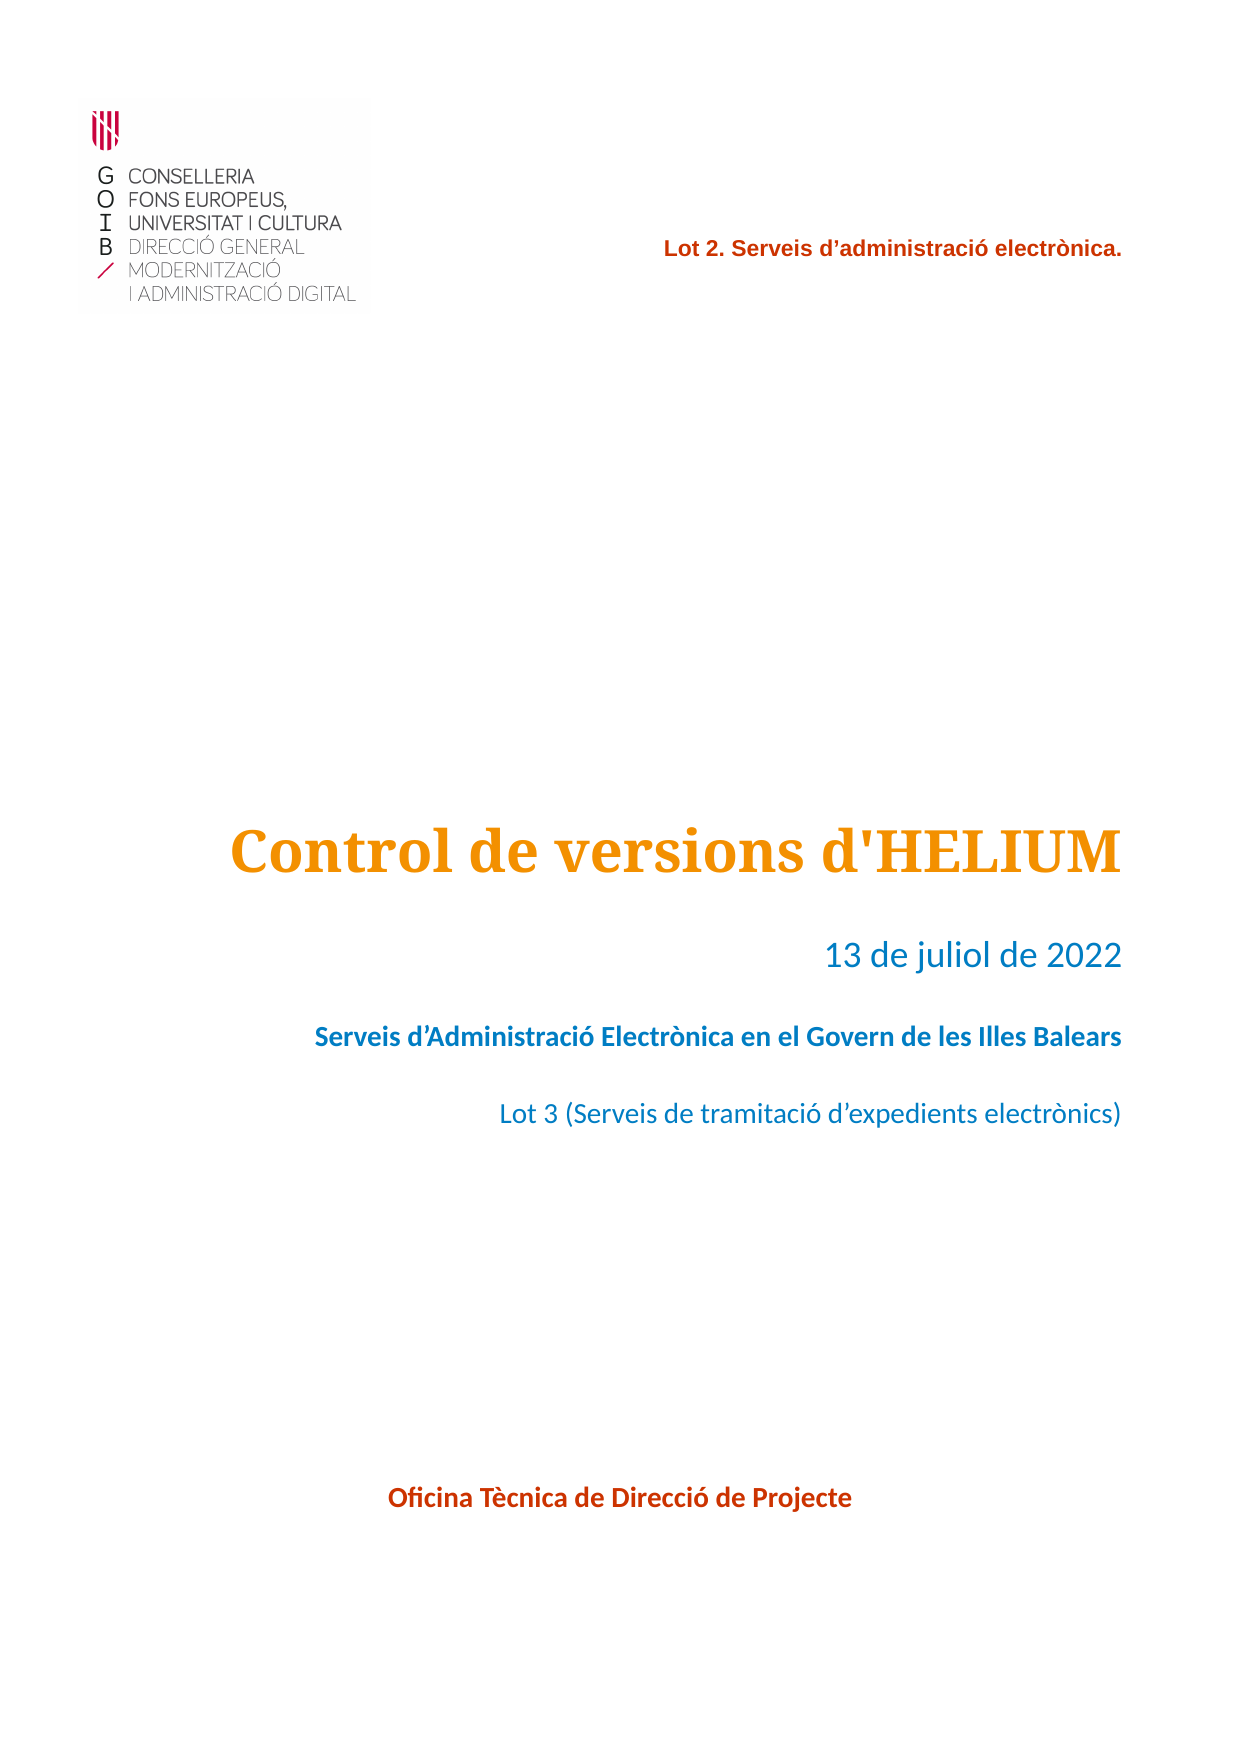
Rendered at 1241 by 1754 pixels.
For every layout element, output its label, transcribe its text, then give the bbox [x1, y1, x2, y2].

text Lot 2. Serveis d’administració electrònica. [371, 232, 1122, 263]
text Serveis d’Administració Electrònica en el Govern de les Illes Balears [118, 1018, 1122, 1053]
text Oficina Tècnica de Direcció de Projecte [118, 1479, 1122, 1515]
text Lot 3 (Serveis de tramitació d’expedients electrònics) [118, 1095, 1122, 1130]
text Control de versions d'HELIUM [118, 810, 1122, 889]
text 13 de juliol de 2022 [118, 931, 1122, 977]
picture [77, 98, 371, 314]
